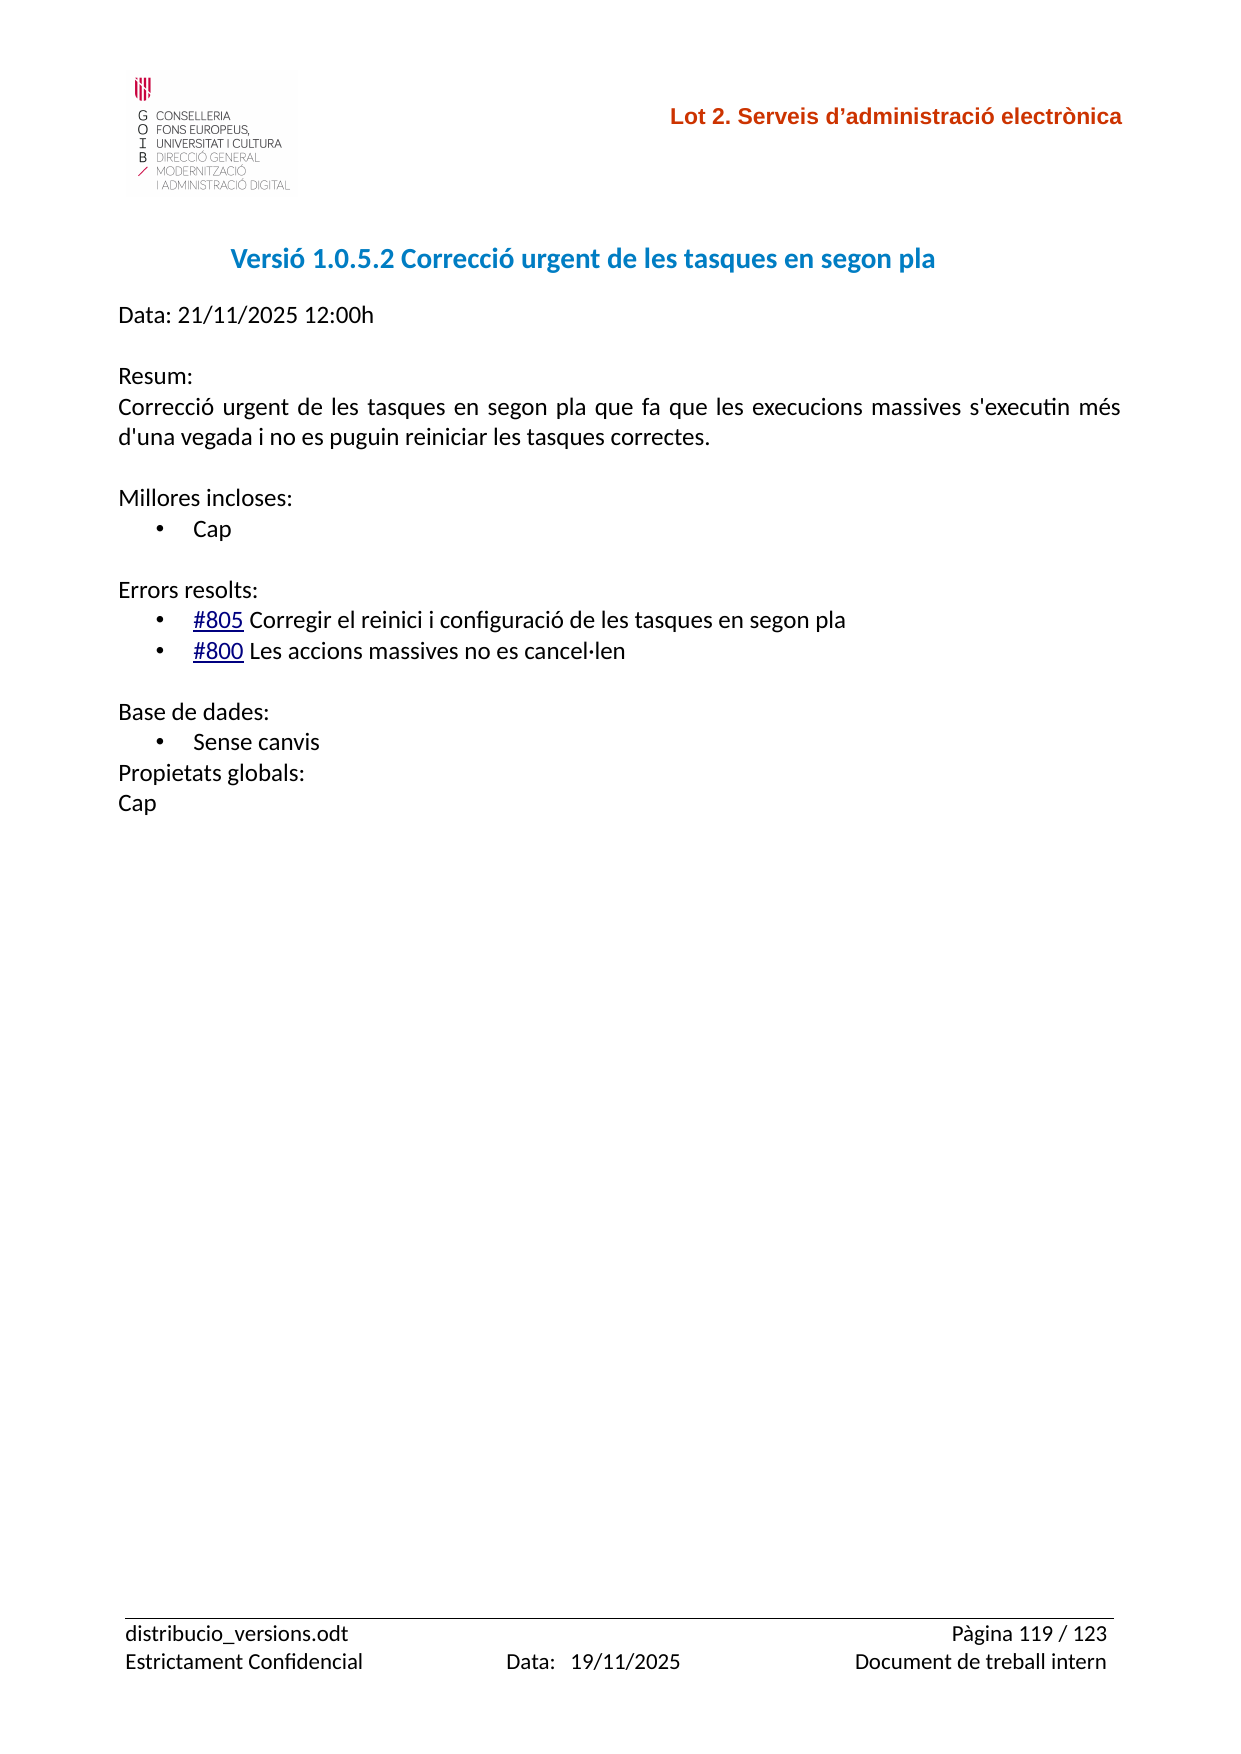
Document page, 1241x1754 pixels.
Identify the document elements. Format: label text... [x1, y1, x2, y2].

list #805 Corregir el reinici i configuració de les tasques en segon pla [156, 604, 1122, 635]
text Data: 21/11/2025 12:00h [118, 299, 1122, 329]
subtitle Versió 1.0.5.2 Correcció urgent de les tasques en segon pla [153, 240, 1122, 275]
text Millores incloses: [118, 482, 1122, 513]
text Resum: [118, 360, 1122, 391]
text Propietats globals: [118, 757, 1122, 787]
list Cap [156, 513, 1122, 543]
list #800 Les accions massives no es cancel·len [156, 635, 1122, 665]
text Base de dades: [118, 696, 1122, 726]
text Errors resolts: [118, 574, 1122, 604]
text Correcció urgent de les tasques en segon pla que fa que les execucions massives s'executin més d'una vegada i no es puguin reiniciar les tasques correctes. [118, 391, 1122, 452]
picture [126, 70, 299, 197]
text Cap [118, 787, 1122, 818]
list Sense canvis [156, 726, 1122, 757]
